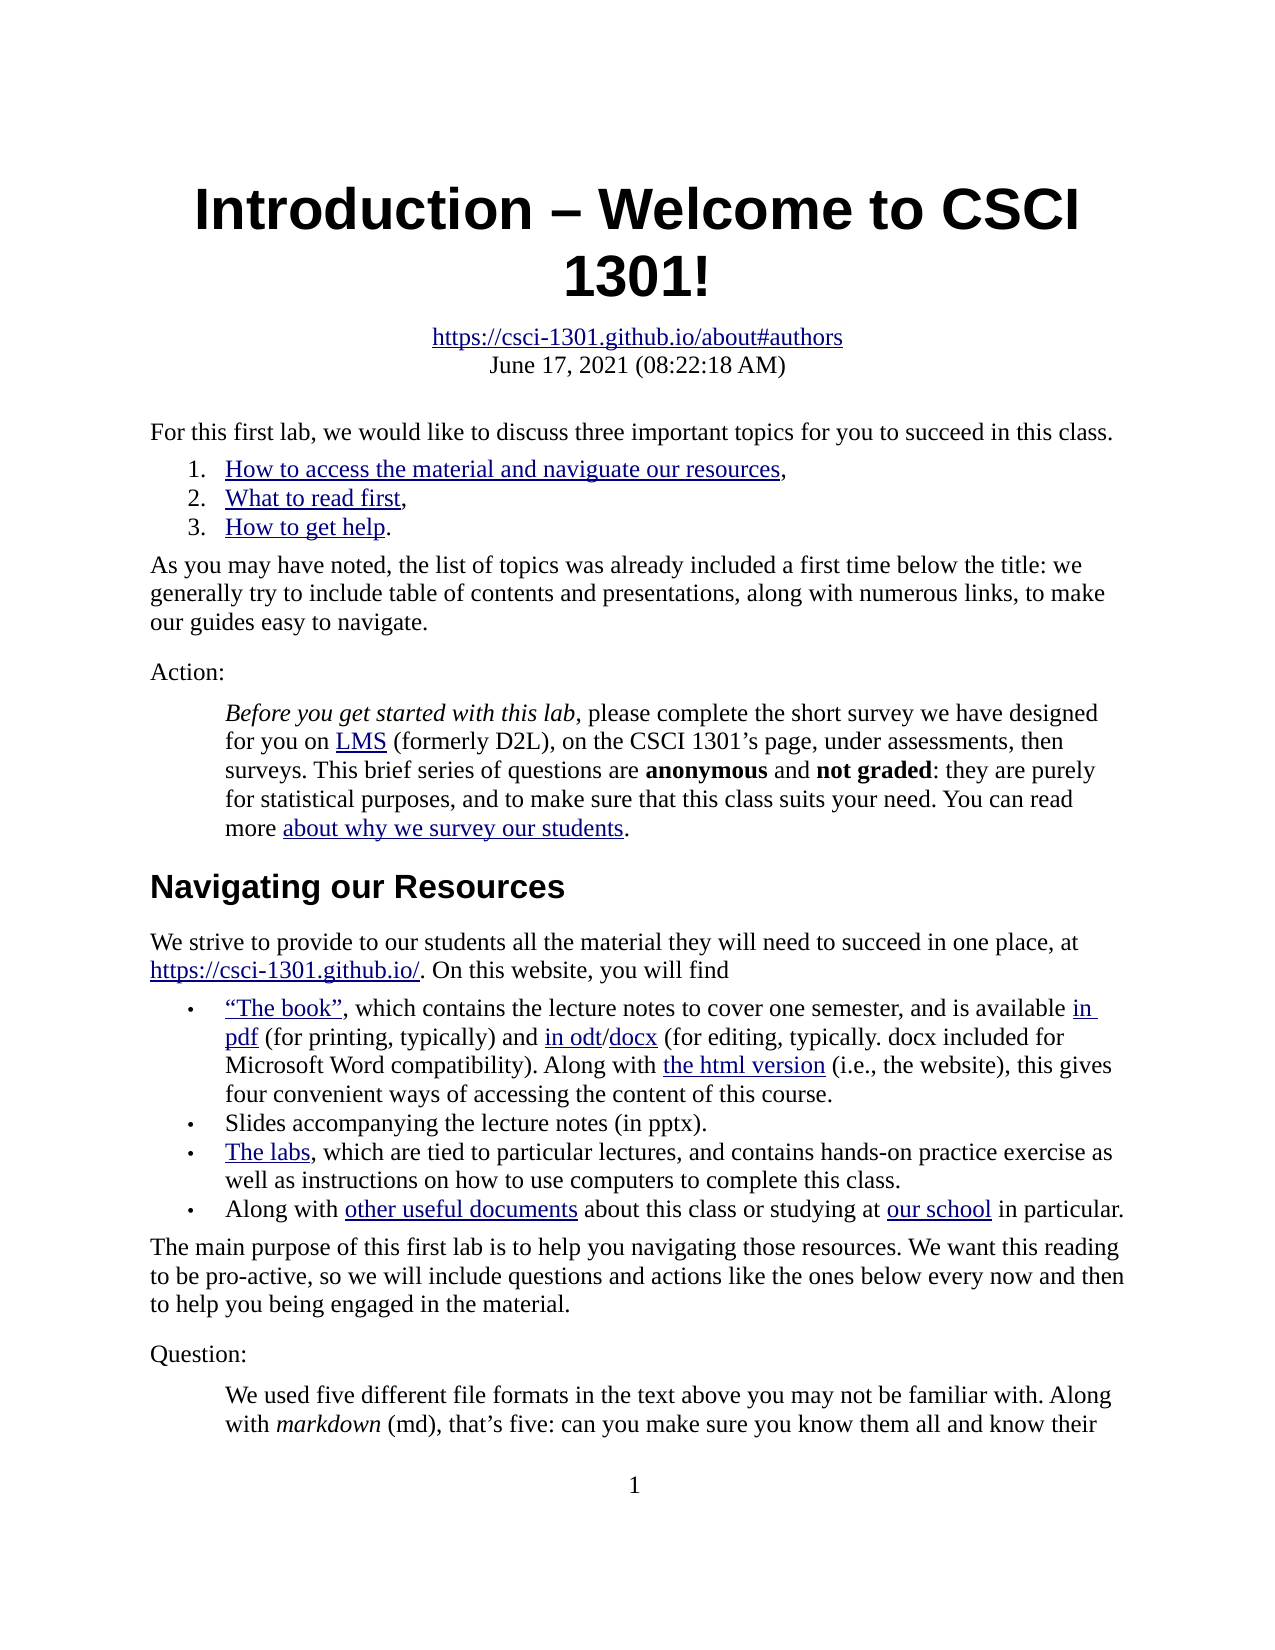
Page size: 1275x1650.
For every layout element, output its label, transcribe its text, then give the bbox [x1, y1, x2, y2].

text Before you get started with this lab, please complete the short survey we have designed for you on LMS (formerly D2L), on the CSCI 1301’s page, under assessments, then surveys. This brief series of questions are anonymous and not graded: they are purely for statistical purposes, and to make sure that this class suits your need. You can read more about why we survey our students. [225, 698, 1125, 841]
list The labs, which are tied to particular lectures, and contains hands-on practice exercise as well as instructions on how to use computers to complete this class. [187, 1137, 1125, 1194]
text June 17, 2021 (08:22:18 AM) [150, 350, 1125, 379]
list What to read first, [187, 483, 1125, 512]
text We strive to provide to our students all the material they will need to succeed in one place, at https://csci-1301.github.io/. On this website, you will find [150, 927, 1125, 984]
title Introduction – Welcome to CSCI 1301! [150, 175, 1125, 309]
list Along with other useful documents about this class or studying at our school in particular. [187, 1194, 1125, 1223]
subtitle Navigating our Resources [150, 866, 1125, 905]
text For this first lab, we would like to discuss three important topics for you to succeed in this class. [150, 417, 1125, 446]
text As you may have noted, the list of topics was already included a first time below the title: we generally try to include table of contents and presentations, along with numerous links, to make our guides easy to navigate. [150, 550, 1125, 636]
text The main purpose of this first lab is to help you navigating those resources. We want this reading to be pro-active, so we will include questions and actions like the ones below every now and then to help you being engaged in the material. [150, 1232, 1125, 1318]
text Question: [150, 1339, 1125, 1368]
list How to get help. [187, 512, 1125, 541]
list “The book”, which contains the lecture notes to cover one semester, and is available in pdf (for printing, typically) and in odt/docx (for editing, typically. docx included for Microsoft Word compatibility). Along with the html version (i.e., the website), this gives four convenient ways of accessing the content of this course. [187, 993, 1125, 1108]
text We used five different file formats in the text above you may not be familiar with. Along with markdown (md), that’s five: can you make sure you know them all and know their [225, 1380, 1125, 1437]
list How to access the material and naviguate our resources, [187, 454, 1125, 483]
text https://csci-1301.github.io/about#authors [150, 322, 1125, 350]
text Action: [150, 657, 1125, 686]
list Slides accompanying the lecture notes (in pptx). [187, 1108, 1125, 1137]
